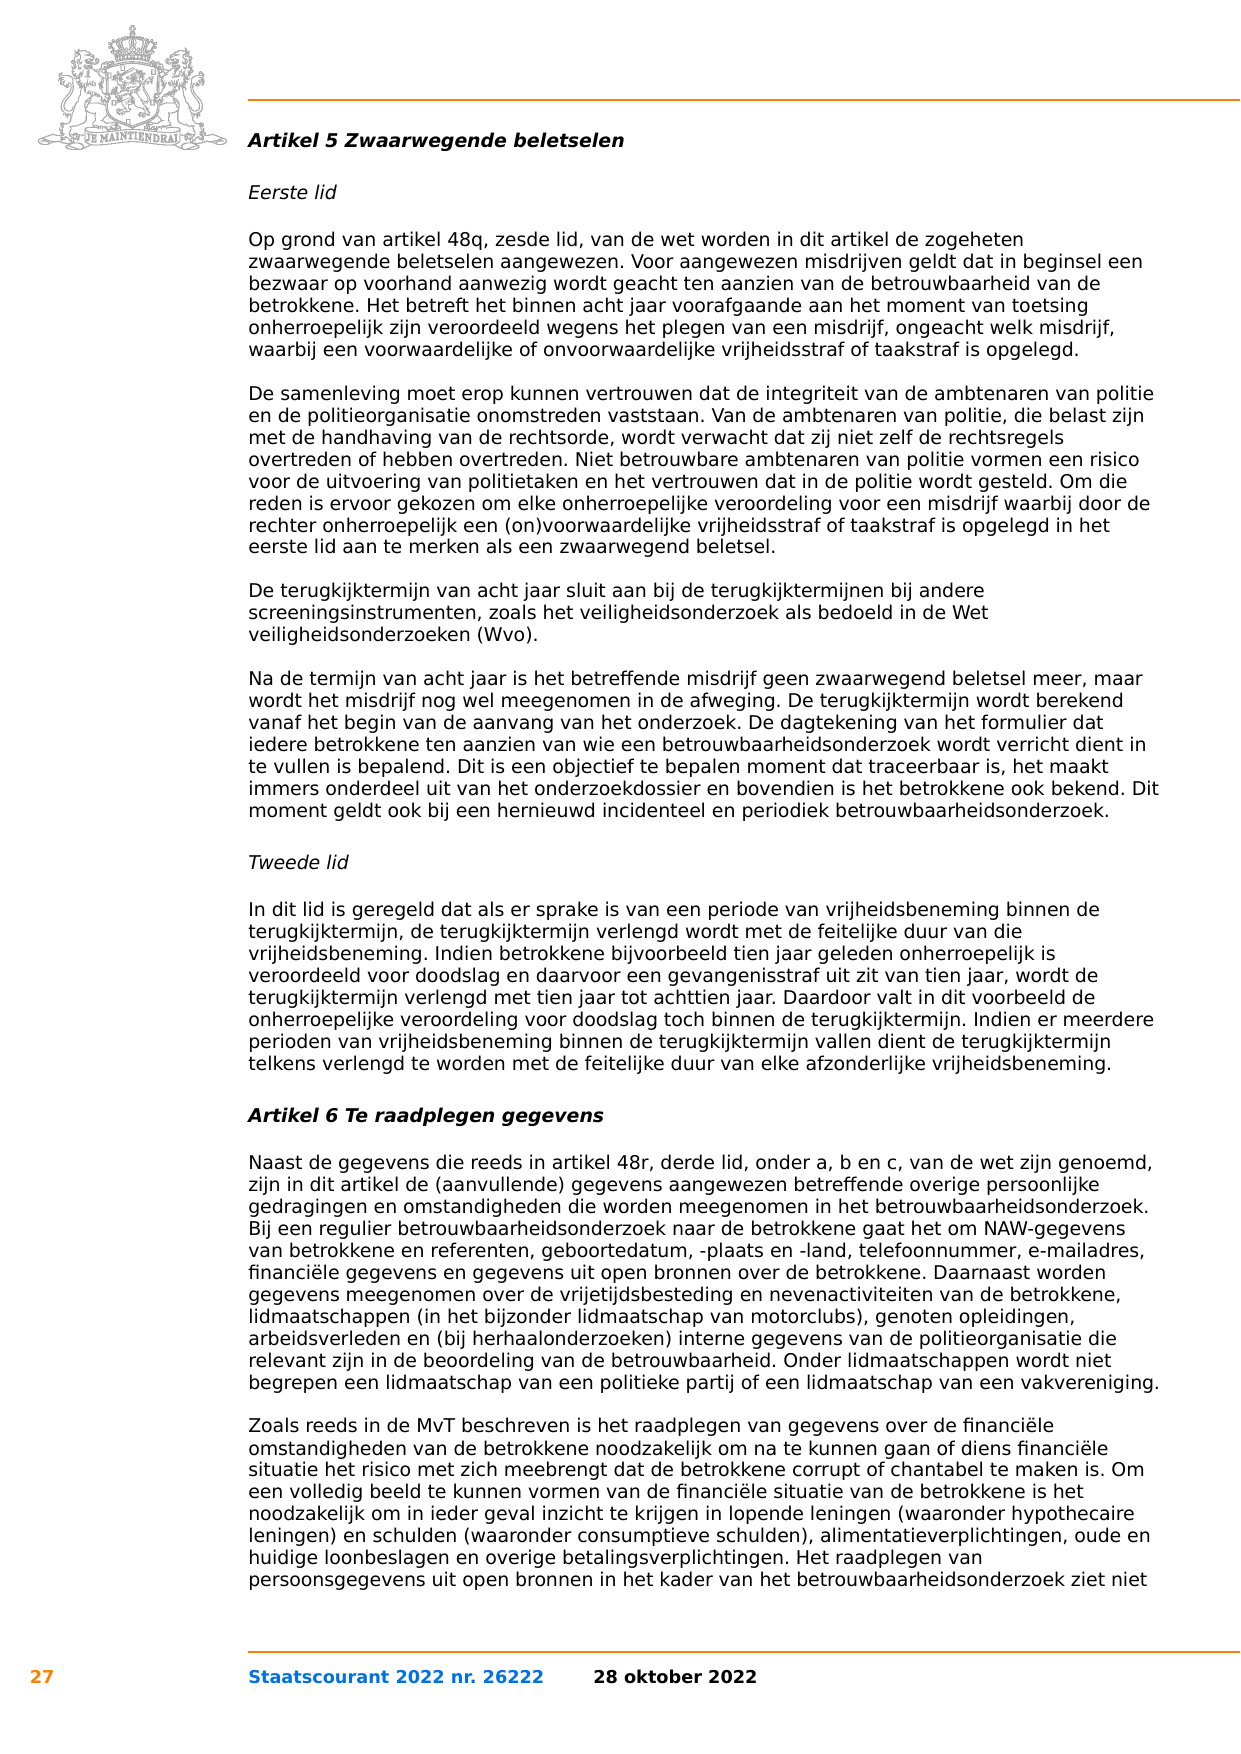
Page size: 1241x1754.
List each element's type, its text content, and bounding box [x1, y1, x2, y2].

subtitle Tweede lid [248, 852, 1163, 874]
text In dit lid is geregeld dat als er sprake is van een periode van vrijheidsbeneming binnen de terugkijktermijn, de terugkijktermijn verlengd wordt met de feitelijke duur van die vrijheidsbeneming. Indien betrokkene bijvoorbeeld tien jaar geleden onherroepelijk is veroordeeld voor doodslag en daarvoor een gevangenisstraf uit zit van tien jaar, wordt de terugkijktermijn verlengd met tien jaar tot achttien jaar. Daardoor valt in dit voorbeeld de onherroepelijke veroordeling voor doodslag toch binnen de terugkijktermijn. Indien er meerdere perioden van vrijheidsbeneming binnen de terugkijktermijn vallen dient de terugkijktermijn telkens verlengd te worden met de feitelijke duur van elke afzonderlijke vrijheidsbeneming. [248, 899, 1163, 1075]
text Zoals reeds in de MvT beschreven is het raadplegen van gegevens over de financiële omstandigheden van de betrokkene noodzakelijk om na te kunnen gaan of diens financiële situatie het risico met zich meebrengt dat de betrokkene corrupt of chantabel te maken is. Om een volledig beeld te kunnen vormen van de financiële situatie van de betrokkene is het noodzakelijk om in ieder geval inzicht te krijgen in lopende leningen (waaronder hypothecaire leningen) en schulden (waaronder consumptieve schulden), alimentatieverplichtingen, oude en huidige loonbeslagen en overige betalingsverplichtingen. Het raadplegen van persoonsgegevens uit open bronnen in het kader van het betrouwbaarheidsonderzoek ziet niet [248, 1415, 1163, 1591]
text De terugkijktermijn van acht jaar sluit aan bij de terugkijktermijnen bij andere screeningsinstrumenten, zoals het veiligheidsonderzoek als bedoeld in de Wet veiligheidsonderzoeken (Wvo). [248, 580, 1163, 646]
text Na de termijn van acht jaar is het betreffende misdrijf geen zwaarwegend beletsel meer, maar wordt het misdrijf nog wel meegenomen in de afweging. De terugkijktermijn wordt berekend vanaf het begin van de aanvang van het onderzoek. De dagtekening van het formulier dat iedere betrokkene ten aanzien van wie een betrouwbaarheidsonderzoek wordt verricht dient in te vullen is bepalend. Dit is een objectief te bepalen moment dat traceerbaar is, het maakt immers onderdeel uit van het onderzoekdossier en bovendien is het betrokkene ook bekend. Dit moment geldt ook bij een hernieuwd incidenteel en periodiek betrouwbaarheidsonderzoek. [248, 668, 1163, 822]
text Op grond van artikel 48q, zesde lid, van de wet worden in dit artikel de zogeheten zwaarwegende beletselen aangewezen. Voor aangewezen misdrijven geldt dat in beginsel een bezwaar op voorhand aanwezig wordt geacht ten aanzien van de betrouwbaarheid van de betrokkene. Het betreft het binnen acht jaar voorafgaande aan het moment van toetsing onherroepelijk zijn veroordeeld wegens het plegen van een misdrijf, ongeacht welk misdrijf, waarbij een voorwaardelijke of onvoorwaardelijke vrijheidsstraf of taakstraf is opgelegd. [248, 229, 1163, 361]
subtitle Artikel 5 Zwaarwegende beletselen [248, 130, 1163, 152]
picture [38, 25, 227, 150]
subtitle Artikel 6 Te raadplegen gegevens [248, 1105, 1163, 1127]
text De samenleving moet erop kunnen vertrouwen dat de integriteit van de ambtenaren van politie en de politieorganisatie onomstreden vaststaan. Van de ambtenaren van politie, die belast zijn met de handhaving van de rechtsorde, wordt verwacht dat zij niet zelf de rechtsregels overtreden of hebben overtreden. Niet betrouwbare ambtenaren van politie vormen een risico voor de uitvoering van politietaken en het vertrouwen dat in de politie wordt gesteld. Om die reden is ervoor gekozen om elke onherroepelijke veroordeling voor een misdrijf waarbij door de rechter onherroepelijk een (on)voorwaardelijke vrijheidsstraf of taakstraf is opgelegd in het eerste lid aan te merken als een zwaarwegend beletsel. [248, 383, 1163, 558]
text Naast de gegevens die reeds in artikel 48r, derde lid, onder a, b en c, van de wet zijn genoemd, zijn in dit artikel de (aanvullende) gegevens aangewezen betreffende overige persoonlijke gedragingen en omstandigheden die worden meegenomen in het betrouwbaarheidsonderzoek. Bij een regulier betrouwbaarheidsonderzoek naar de betrokkene gaat het om NAW-gegevens van betrokkene en referenten, geboortedatum, -plaats en -land, telefoonnummer, e-mailadres, financiële gegevens en gegevens uit open bronnen over de betrokkene. Daarnaast worden gegevens meegenomen over de vrijetijdsbesteding en nevenactiviteiten van de betrokkene, lidmaatschappen (in het bijzonder lidmaatschap van motorclubs), genoten opleidingen, arbeidsverleden en (bij herhaalonderzoeken) interne gegevens van de politieorganisatie die relevant zijn in de beoordeling van de betrouwbaarheid. Onder lidmaatschappen wordt niet begrepen een lidmaatschap van een politieke partij of een lidmaatschap van een vakvereniging. [248, 1152, 1163, 1393]
subtitle Eerste lid [248, 182, 1163, 204]
